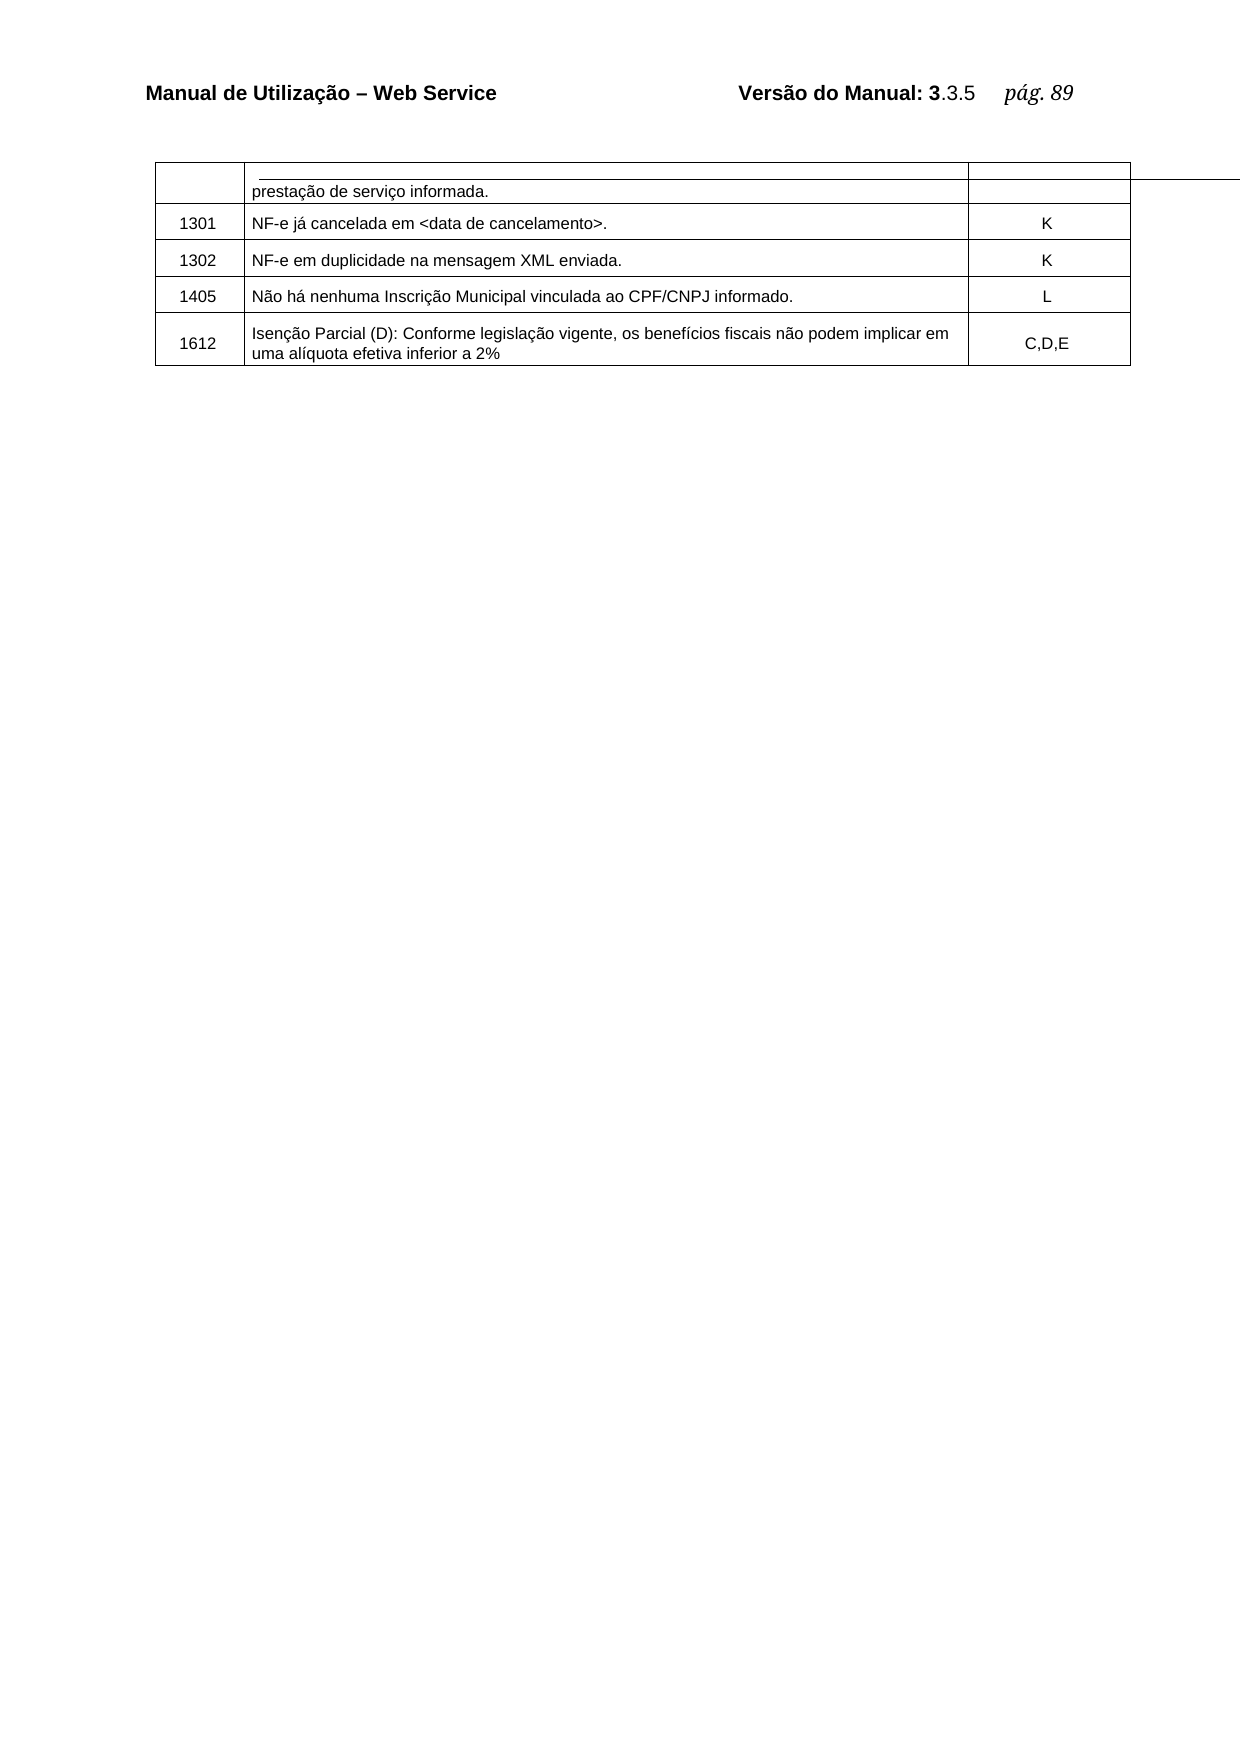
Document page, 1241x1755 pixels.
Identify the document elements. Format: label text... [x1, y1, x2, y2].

table_cell [969, 163, 1130, 179]
table_cell Não há nenhuma Inscrição Municipal vinculada ao CPF/CNPJ informado. [245, 277, 968, 312]
table_cell C,D,E [969, 313, 1130, 365]
table_cell 1405 [156, 277, 244, 312]
table_cell 1301 [156, 204, 244, 239]
table_cell [156, 163, 244, 203]
table_cell NF-e em duplicidade na mensagem XML enviada. [245, 240, 968, 276]
table_cell 1612 [156, 313, 244, 365]
table_cell [969, 180, 1130, 203]
table_cell 1302 [156, 240, 244, 276]
table_cell K [969, 240, 1130, 276]
table_cell K [969, 204, 1130, 239]
table_cell Isenção Parcial (D): Conforme legislação vigente, os benefícios fiscais não podem implicar em uma alíquota efetiva inferior a 2% [245, 313, 968, 365]
table_cell prestação de serviço informada. [245, 163, 968, 203]
table_cell L [969, 277, 1130, 312]
table_cell NF-e já cancelada em <data de cancelamento>. [245, 204, 968, 239]
